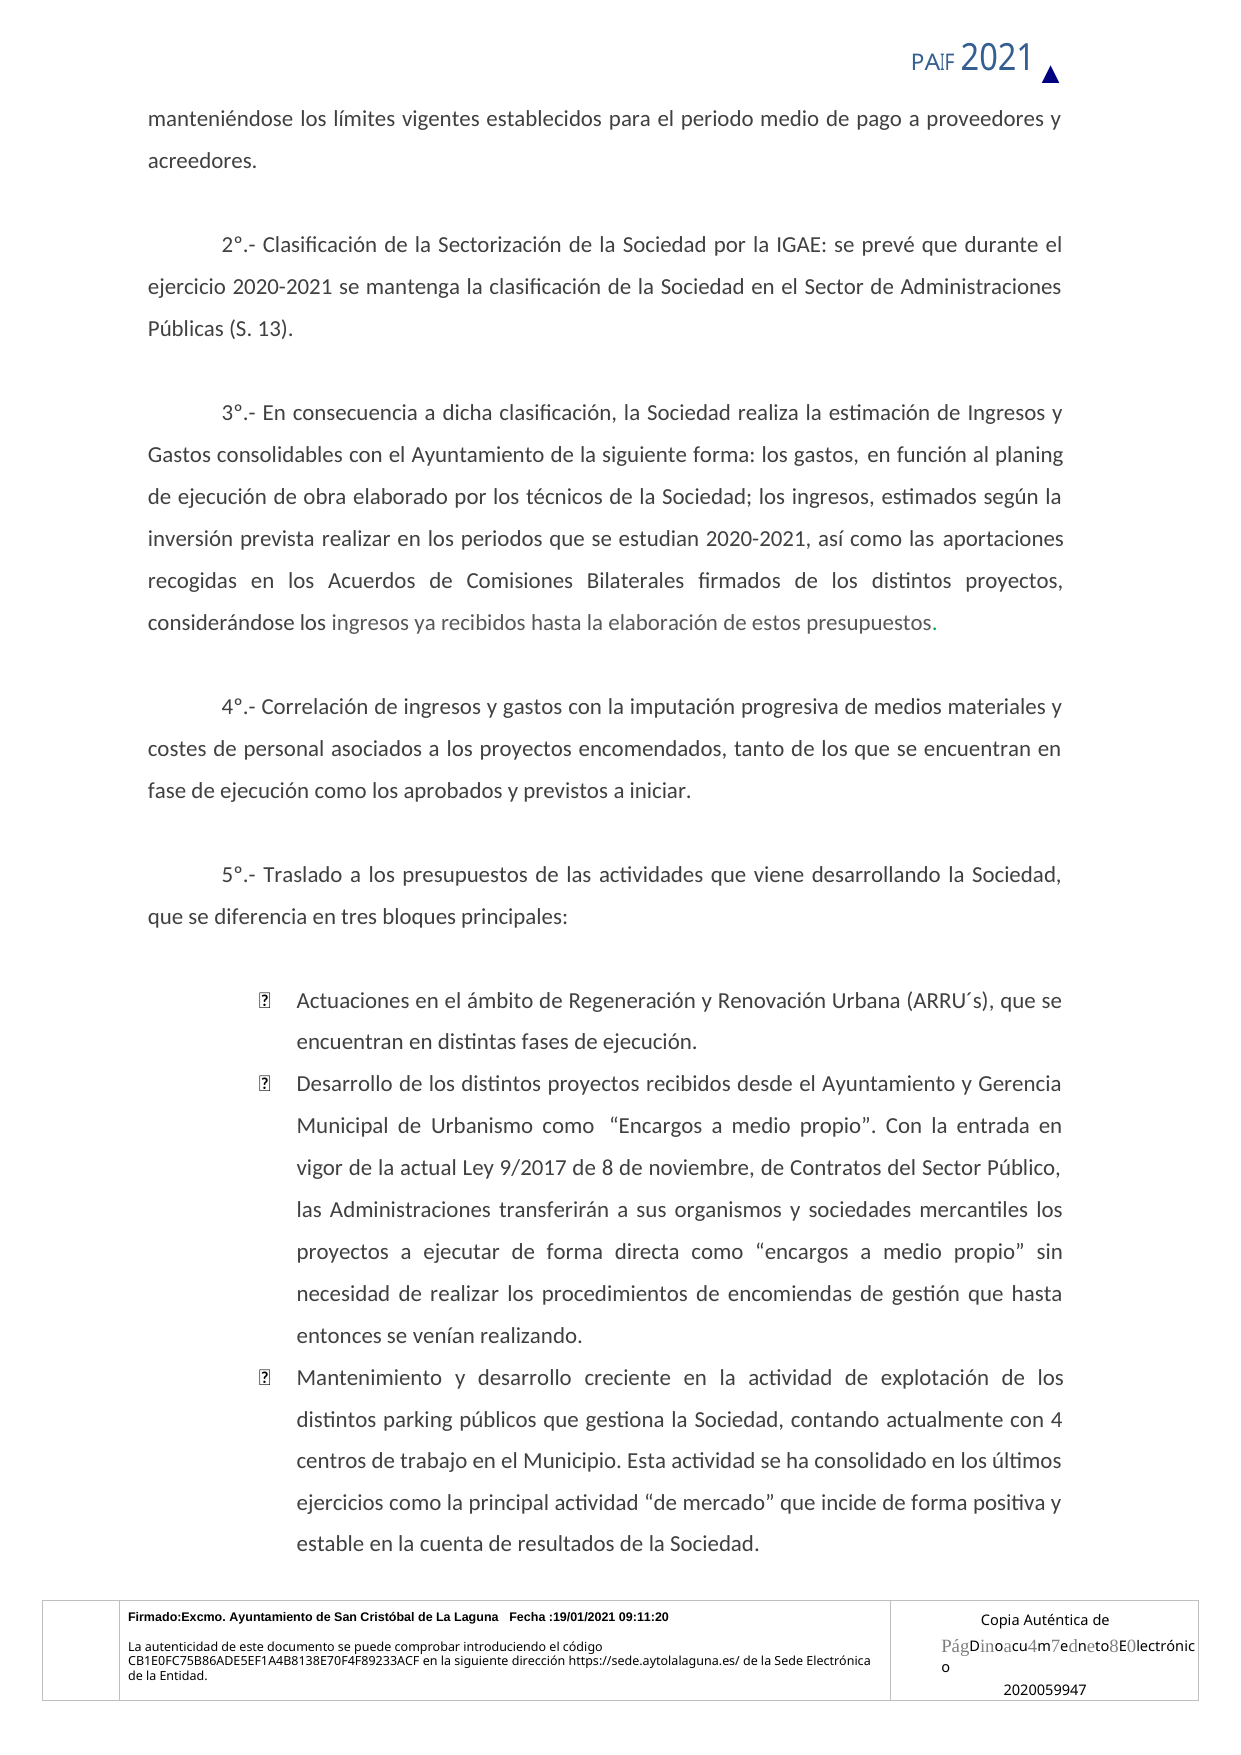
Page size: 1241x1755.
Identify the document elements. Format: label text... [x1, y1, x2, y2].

text ▲ [1042, 63, 1062, 84]
text manteniéndose los límites vigentes establecidos para el periodo medio de pago a proveedores y acreedores. [148, 104, 1117, 174]
list Desarrollo de los distintos proyectos recibidos desde el Ayuntamiento y Gerencia Municipal de Urbanismo como “Encargos a medio propio”. Con la entrada en vigor de la actual Ley 9/2017 de 8 de noviembre, de Contratos del Sector Público, las Administraciones transferirán a sus organismos y sociedades mercantiles los proyectos a ejecutar de forma directa como “encargos a medio propio” sin necesidad de realizar los procedimientos de encomiendas de gestión que hasta entonces se venían realizando. [259, 1069, 1063, 1349]
text 2º.- Clasificación de la Sectorización de la Sociedad por la IGAE: se prevé que durante el ejercicio 2020-2021 se mantenga la clasificación de la Sociedad en el Sector de Administraciones Públicas (S. 13). [148, 230, 1064, 342]
list Actuaciones en el ámbito de Regeneración y Renovación Urbana (ARRU´s), que se encuentran en distintas fases de ejecución. [259, 986, 1063, 1055]
text 3º.- En consecuencia a dicha clasificación, la Sociedad realiza la estimación de Ingresos y Gastos consolidables con el Ayuntamiento de la siguiente forma: los gastos, en función al planing de ejecución de obra elaborado por los técnicos de la Sociedad; los ingresos, estimados según la inversión prevista realizar en los periodos que se estudian 2020-2021, así como las aportaciones recogidas en los Acuerdos de Comisiones Bilaterales firmados de los distintos proyectos, considerándose los ingresos ya recibidos hasta la elaboración de estos presupuestos. [148, 398, 1064, 636]
table_header [43, 1601, 119, 1700]
table_header Firmado:Excmo. Ayuntamiento de San Cristóbal de La Laguna Fecha :19/01/2021 09:11:20 La autenticidad de este documento se puede comprobar introduciendo el código CB1E0FC75B86ADE5EF1A4B8138E70F4F89233ACF en la siguiente dirección https://sede.aytolalaguna.es/ de la Sede Electrónica de la Entidad. [120, 1601, 890, 1700]
text PAIF 2021 [0, 30, 1034, 81]
table_header Copia Auténtica de PágDinoacu4m7edneto8E0lectrónico 2020059947 [891, 1601, 1198, 1700]
text 4º.- Correlación de ingresos y gastos con la imputación progresiva de medios materiales y costes de personal asociados a los proyectos encomendados, tanto de los que se encuentran en fase de ejecución como los aprobados y previstos a iniciar. [148, 692, 1064, 804]
text 5º.- Traslado a los presupuestos de las actividades que viene desarrollando la Sociedad, que se diferencia en tres bloques principales: [148, 860, 1064, 930]
list Mantenimiento y desarrollo creciente en la actividad de explotación de los distintos parking públicos que gestiona la Sociedad, contando actualmente con 4 centros de trabajo en el Municipio. Esta actividad se ha consolidado en los últimos ejercicios como la principal actividad “de mercado” que incide de forma positiva y estable en la cuenta de resultados de la Sociedad. [259, 1363, 1064, 1557]
